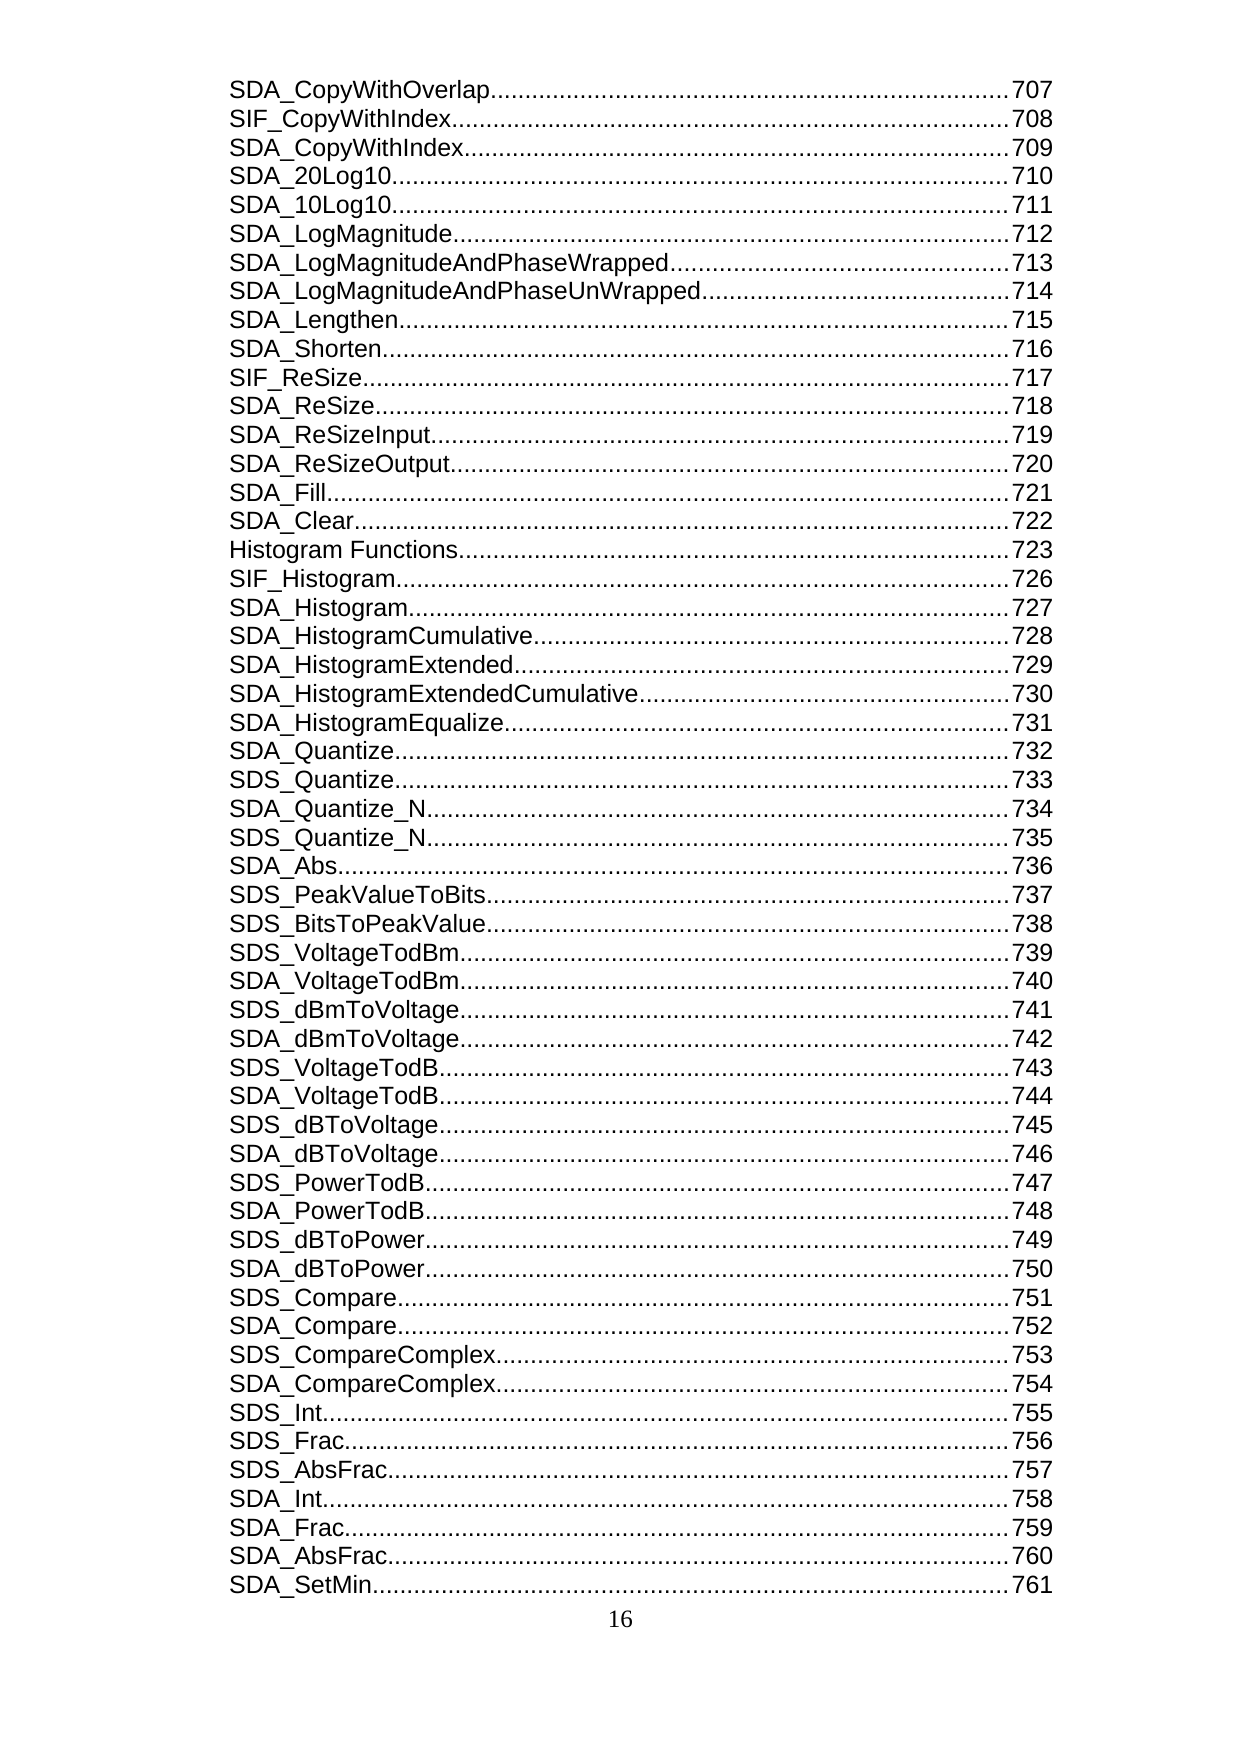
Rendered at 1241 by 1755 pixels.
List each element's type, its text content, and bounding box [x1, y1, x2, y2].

text SDA_Lengthen 715 [229, 305, 1053, 334]
text SDA_Shorten 716 [229, 334, 1053, 362]
text SDA_LogMagnitudeAndPhaseWrapped 713 [229, 247, 1053, 276]
text SIF_ReSize 717 [229, 362, 1053, 391]
text SDA_CopyWithOverlap 707 [229, 75, 1053, 104]
text SDS_PeakValueToBits 737 [229, 880, 1053, 909]
text SDA_Int 758 [229, 1484, 1053, 1512]
text SDA_dBmToVoltage 742 [229, 1024, 1053, 1052]
text SDS_Int 755 [229, 1397, 1053, 1426]
text SDA_SetMin 761 [229, 1570, 1053, 1599]
text SDA_Fill 721 [229, 477, 1053, 506]
text SDA_CompareComplex 754 [229, 1369, 1053, 1397]
text SDS_Quantize 733 [229, 765, 1053, 794]
text SDA_Frac 759 [229, 1512, 1053, 1541]
text SDA_20Log10 710 [229, 161, 1053, 190]
text SDS_CompareComplex 753 [229, 1340, 1053, 1369]
text SDS_BitsToPeakValue 738 [229, 909, 1053, 937]
text Histogram Functions 723 [229, 535, 1053, 564]
text SDA_Quantize 732 [229, 736, 1053, 765]
text SDA_CopyWithIndex 709 [229, 132, 1053, 161]
text SDS_VoltageTodBm 739 [229, 937, 1053, 966]
text SDA_ReSize 718 [229, 391, 1053, 420]
text SIF_CopyWithIndex 708 [229, 104, 1053, 132]
text SDA_LogMagnitude 712 [229, 219, 1053, 247]
text SDA_dBToPower 750 [229, 1254, 1053, 1282]
text SDS_Quantize_N 735 [229, 822, 1053, 851]
text SDS_dBToVoltage 745 [229, 1110, 1053, 1139]
text SDA_VoltageTodBm 740 [229, 966, 1053, 995]
text SDA_Quantize_N 734 [229, 794, 1053, 822]
text SDS_PowerTodB 747 [229, 1167, 1053, 1196]
text SDA_ReSizeInput 719 [229, 420, 1053, 449]
text SDA_Clear 722 [229, 506, 1053, 535]
text SDS_Frac 756 [229, 1426, 1053, 1455]
text SDS_AbsFrac 757 [229, 1455, 1053, 1484]
text SDA_ReSizeOutput 720 [229, 449, 1053, 477]
text SDS_Compare 751 [229, 1282, 1053, 1311]
text SIF_Histogram 726 [229, 564, 1053, 592]
text SDA_PowerTodB 748 [229, 1196, 1053, 1225]
text SDA_LogMagnitudeAndPhaseUnWrapped 714 [229, 276, 1053, 305]
text SDA_AbsFrac 760 [229, 1541, 1053, 1570]
text SDS_dBToPower 749 [229, 1225, 1053, 1254]
text SDA_HistogramCumulative 728 [229, 621, 1053, 650]
text SDA_Histogram 727 [229, 592, 1053, 621]
text SDA_HistogramExtended 729 [229, 650, 1053, 679]
text SDA_HistogramExtendedCumulative 730 [229, 679, 1053, 707]
text SDA_HistogramEqualize 731 [229, 707, 1053, 736]
text SDA_dBToVoltage 746 [229, 1139, 1053, 1167]
text SDS_VoltageTodB 743 [229, 1052, 1053, 1081]
text SDS_dBmToVoltage 741 [229, 995, 1053, 1024]
text SDA_Abs 736 [229, 851, 1053, 880]
text SDA_VoltageTodB 744 [229, 1081, 1053, 1110]
text SDA_10Log10 711 [229, 190, 1053, 219]
text SDA_Compare 752 [229, 1311, 1053, 1340]
